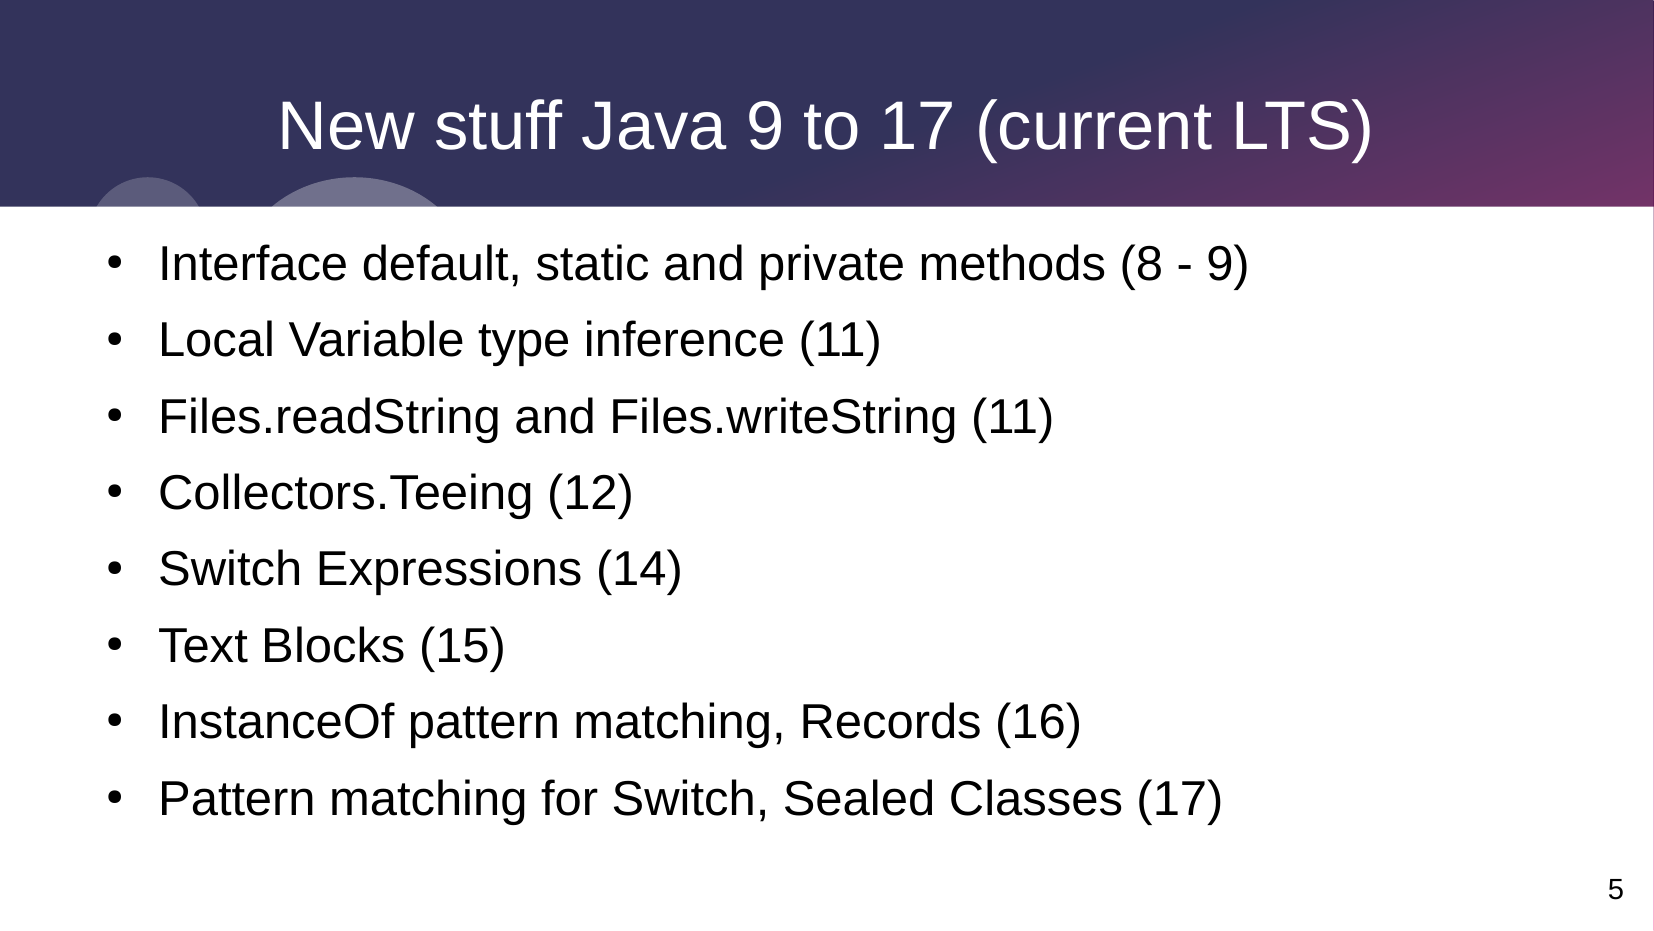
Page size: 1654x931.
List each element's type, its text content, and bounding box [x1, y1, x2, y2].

title New stuff Java 9 to 17 (current LTS) [88, 44, 1565, 207]
list Interface default, static and private methods (8 - 9) Local Variable type inference (11) Files.readString and Files.writeString (11) Collectors.Teeing (12) Switch Expressions (14) Text Blocks (15) InstanceOf pattern matching, Records (16) Pattern matching for Switch, Sealed Classes (17) [88, 236, 1565, 827]
